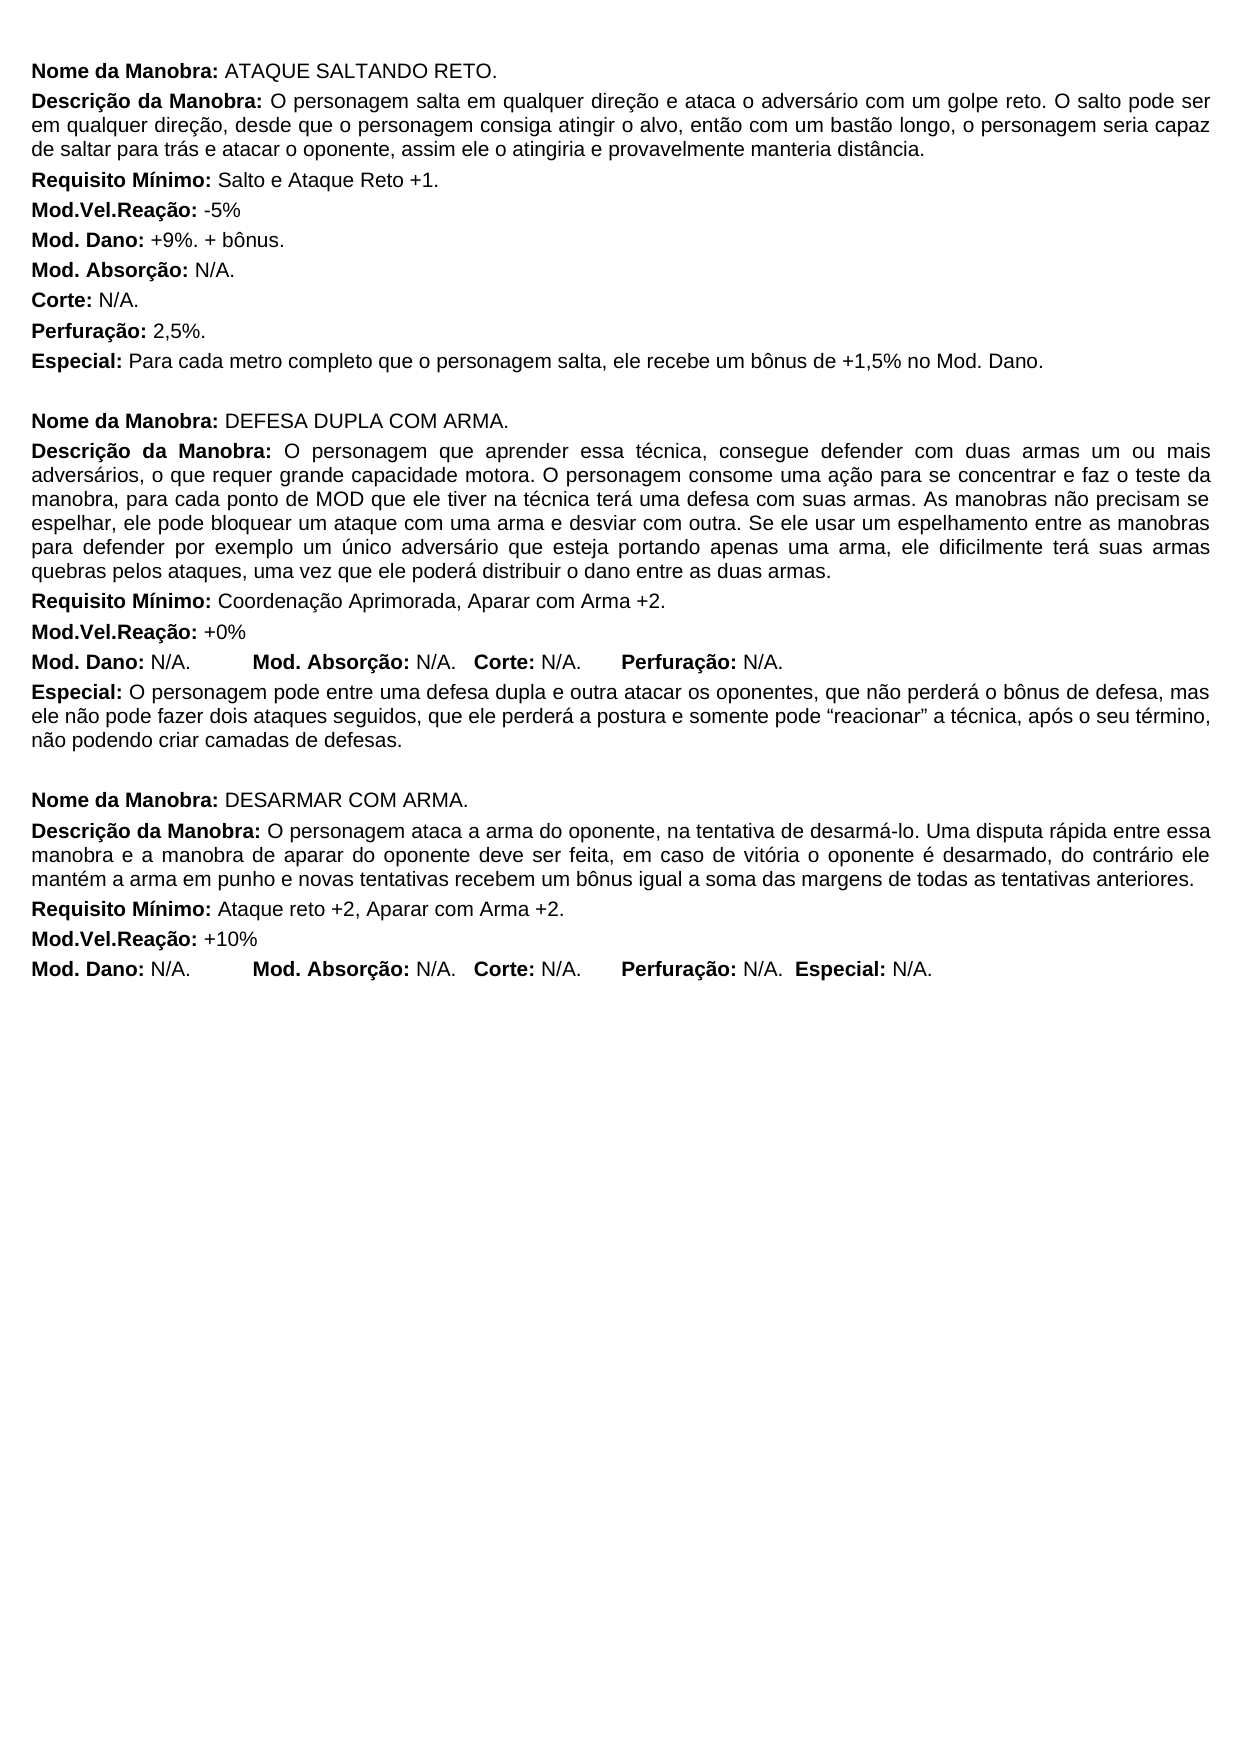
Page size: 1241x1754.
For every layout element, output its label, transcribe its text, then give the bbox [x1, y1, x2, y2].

text Descrição da Manobra: O personagem ataca a arma do oponente, na tentativa de desarmá-lo. Uma disputa rápida entre essa manobra e a manobra de aparar do oponente deve ser feita, em caso de vitória o oponente é desarmado, do contrário ele mantém a arma em punho e novas tentativas recebem um bônus igual a soma das margens de todas as tentativas anteriores. [31, 818, 1212, 890]
text Requisito Mínimo: Salto e Ataque Reto +1. [31, 167, 1212, 191]
text Requisito Mínimo: Ataque reto +2, Aparar com Arma +2. [31, 897, 1212, 921]
text Mod. Dano: N/A. Mod. Absorção: N/A. Corte: N/A. Perfuração: N/A. Especial: N/A. [31, 957, 1212, 981]
text Especial: Para cada metro completo que o personagem salta, ele recebe um bônus de +1,5% no Mod. Dano. [31, 349, 1212, 373]
text Descrição da Manobra: O personagem salta em qualquer direção e ataca o adversário com um golpe reto. O salto pode ser em qualquer direção, desde que o personagem consiga atingir o alvo, então com um bastão longo, o personagem seria capaz de saltar para trás e atacar o oponente, assim ele o atingiria e provavelmente manteria distância. [31, 89, 1212, 161]
text Nome da Manobra: ATAQUE SALTANDO RETO. [31, 59, 1212, 83]
text Nome da Manobra: DESARMAR COM ARMA. [31, 788, 1212, 812]
text Mod.Vel.Reação: -5% [31, 198, 1212, 222]
text Mod.Vel.Reação: +10% [31, 927, 1212, 951]
text Corte: N/A. [31, 288, 1212, 312]
text Mod.Vel.Reação: +0% [31, 619, 1212, 643]
text Mod. Dano: +9%. + bônus. [31, 228, 1212, 252]
text Especial: O personagem pode entre uma defesa dupla e outra atacar os oponentes, que não perderá o bônus de defesa, mas ele não pode fazer dois ataques seguidos, que ele perderá a postura e somente pode “reacionar” a técnica, após o seu término, não podendo criar camadas de defesas. [31, 680, 1212, 752]
text Perfuração: 2,5%. [31, 318, 1212, 342]
text Nome da Manobra: DEFESA DUPLA COM ARMA. [31, 409, 1212, 433]
text Mod. Dano: N/A. Mod. Absorção: N/A. Corte: N/A. Perfuração: N/A. [31, 650, 1212, 674]
text Requisito Mínimo: Coordenação Aprimorada, Aparar com Arma +2. [31, 589, 1212, 613]
text Descrição da Manobra: O personagem que aprender essa técnica, consegue defender com duas armas um ou mais adversários, o que requer grande capacidade motora. O personagem consome uma ação para se concentrar e faz o teste da manobra, para cada ponto de MOD que ele tiver na técnica terá uma defesa com suas armas. As manobras não precisam se espelhar, ele pode bloquear um ataque com uma arma e desviar com outra. Se ele usar um espelhamento entre as manobras para defender por exemplo um único adversário que esteja portando apenas uma arma, ele dificilmente terá suas armas quebras pelos ataques, uma vez que ele poderá distribuir o dano entre as duas armas. [31, 439, 1212, 583]
text Mod. Absorção: N/A. [31, 258, 1212, 282]
